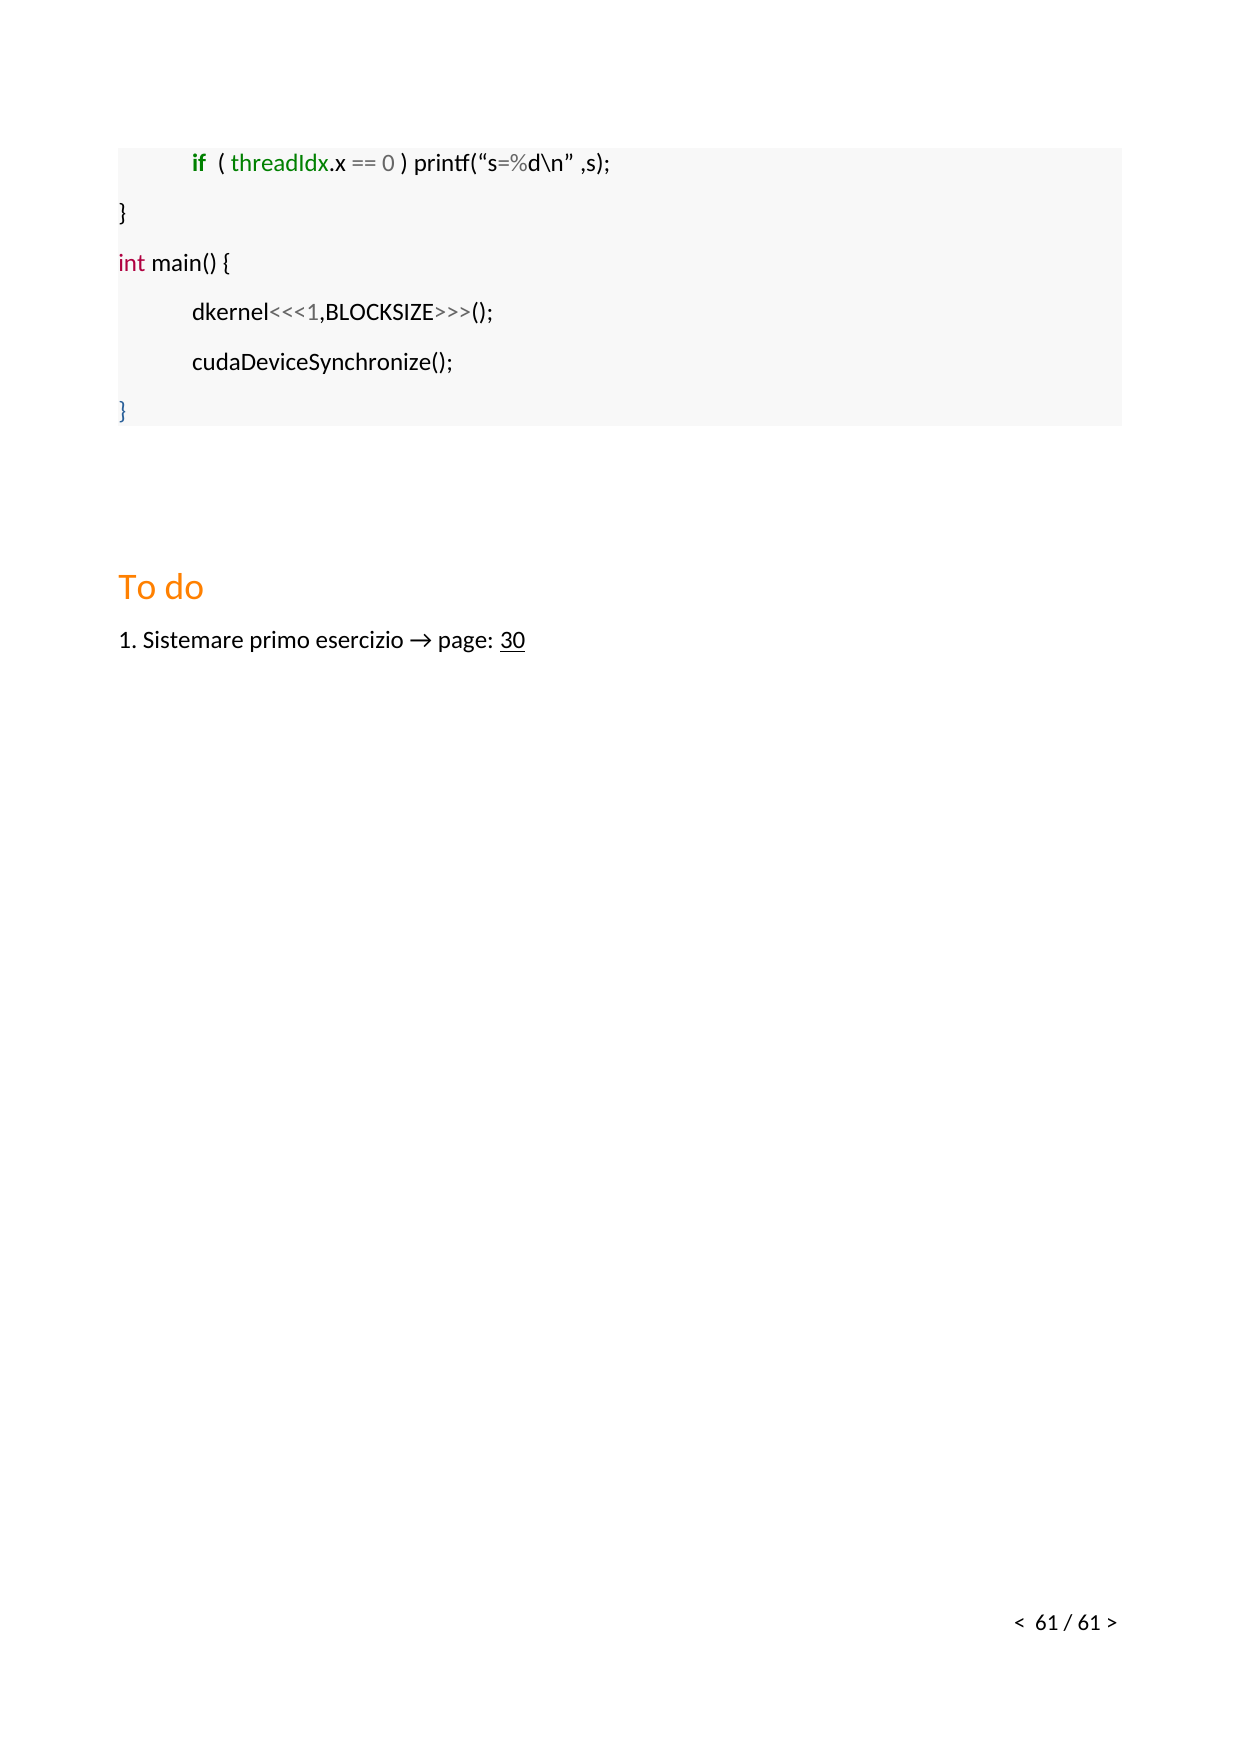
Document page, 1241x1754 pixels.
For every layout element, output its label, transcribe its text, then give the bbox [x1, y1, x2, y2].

text if ( threadIdx.x == 0 ) printf(“s=%d\n” ,s); [118, 148, 1122, 178]
text 1. Sistemare primo esercizio → page: 30 [118, 625, 1122, 655]
text } [118, 197, 1122, 228]
text } [118, 396, 1122, 426]
text int main() { [118, 247, 1122, 277]
text cudaDeviceSynchronize(); [118, 346, 1122, 376]
text dkernel<<<1,BLOCKSIZE>>>(); [118, 296, 1122, 327]
subtitle To do [118, 563, 1122, 609]
